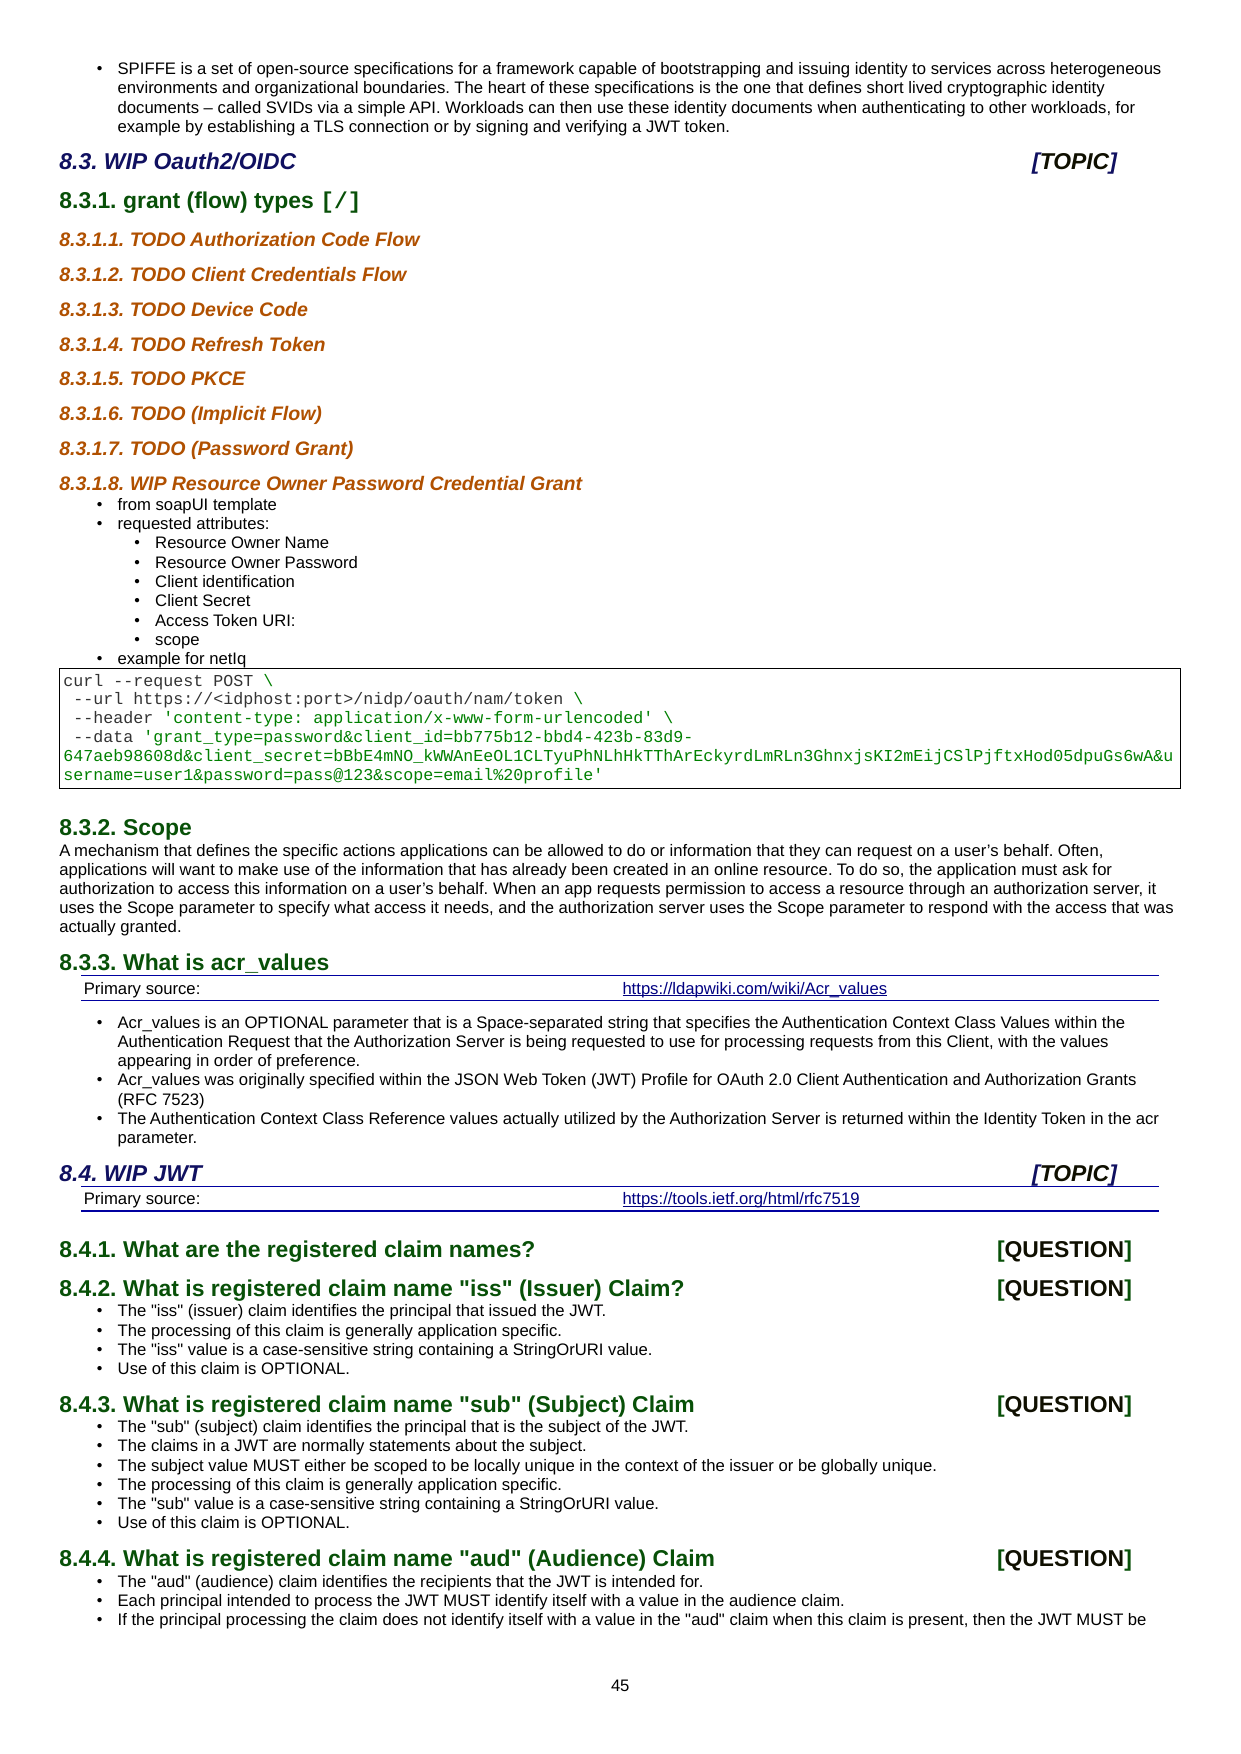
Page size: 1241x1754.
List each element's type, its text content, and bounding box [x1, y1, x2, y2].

list Use of this claim is OPTIONAL. [97, 1359, 1181, 1378]
table_header https://ldapwiki.com/wiki/Acr_values [620, 976, 1159, 1000]
list The "aud" (audience) claim identifies the recipients that the JWT is intended for. [97, 1571, 1181, 1591]
subtitle What is registered claim name "aud" (Audience) Claim [QUESTION] [59, 1545, 1181, 1571]
list The claims in a JWT are normally statements about the subject. [97, 1436, 1181, 1456]
list scope [134, 629, 1181, 649]
list Each principal intended to process the JWT MUST identify itself with a value in the audience claim. [97, 1591, 1181, 1610]
subtitle WIP JWT [TOPIC] [59, 1159, 1181, 1186]
subtitle What is registered claim name "iss" (Issuer) Claim? [QUESTION] [59, 1275, 1181, 1301]
list from soapUI template [97, 495, 1181, 514]
subtitle What is acr_values [59, 949, 1181, 975]
subtitle TODO PKCE [59, 368, 1181, 390]
subtitle What is registered claim name "sub" (Subject) Claim [QUESTION] [59, 1391, 1181, 1417]
subtitle TODO (Password Grant) [59, 437, 1181, 460]
subtitle Scope [59, 814, 1181, 841]
text --header 'content-type: application/x-www-form-urlencoded' \ [60, 706, 1180, 725]
subtitle WIP Resource Owner Password Credential Grant [59, 472, 1181, 495]
text A mechanism that defines the specific actions applications can be allowed to do or information that they can request on a user’s behalf. Often, applications will want to make use of the information that has already been created in an online resource. To do so, the application must ask for authorization to access this information on a user’s behalf. When an app requests permission to access a resource through an authorization server, it uses the Scope parameter to specify what access it needs, and the authorization server uses the Scope parameter to respond with the access that was actually granted. [59, 841, 1181, 936]
list example for netIq [97, 649, 1181, 668]
list SPIFFE is a set of open-source specifications for a framework capable of bootstrapping and issuing identity to services across heterogeneous environments and organizational boundaries. The heart of these specifications is the one that defines short lived cryptographic identity documents – called SVIDs via a simple API. Workloads can then use these identity documents when authenticating to other workloads, for example by establishing a TLS connection or by signing and verifying a JWT token. [97, 59, 1181, 136]
list requested attributes: [97, 514, 1181, 533]
subtitle TODO Client Credentials Flow [59, 263, 1181, 285]
table_header Primary source: [81, 1187, 620, 1210]
list The "sub" (subject) claim identifies the principal that is the subject of the JWT. [97, 1417, 1181, 1436]
list The Authentication Context Class Reference values actually utilized by the Authorization Server is returned within the Identity Token in the acr parameter. [97, 1109, 1181, 1147]
list The "iss" value is a case-sensitive string containing a StringOrURI value. [97, 1339, 1181, 1359]
list Access Token URI: [134, 610, 1181, 629]
list Acr_values was originally specified within the JSON Web Token (JWT) Profile for OAuth 2.0 Client Authentication and Authorization Grants (RFC 7523) [97, 1070, 1181, 1109]
list Use of this claim is OPTIONAL. [97, 1513, 1181, 1533]
subtitle TODO Refresh Token [59, 333, 1181, 355]
list Resource Owner Password [134, 552, 1181, 572]
list Resource Owner Name [134, 533, 1181, 552]
table_header Primary source: [81, 976, 620, 1000]
list The "iss" (issuer) claim identifies the principal that issued the JWT. [97, 1301, 1181, 1320]
table_header https://tools.ietf.org/html/rfc7519 [620, 1187, 1159, 1210]
subtitle TODO Authorization Code Flow [59, 228, 1181, 250]
list Acr_values is an OPTIONAL parameter that is a Space-separated string that specifies the Authentication Context Class Values within the Authentication Request that the Authorization Server is being requested to use for processing requests from this Client, with the values appearing in order of preference. [97, 1013, 1181, 1070]
list If the principal processing the claim does not identify itself with a value in the "aud" claim when this claim is present, then the JWT MUST be [97, 1610, 1181, 1629]
subtitle WIP Oauth2/OIDC [TOPIC] [59, 148, 1181, 175]
subtitle grant (flow) types [/] [59, 187, 1181, 216]
subtitle What are the registered claim names? [QUESTION] [59, 1236, 1181, 1262]
text --data 'grant_type=password&client_id=bb775b12-bbd4-423b-83d9-647aeb98608d&client_secret=bBbE4mNO_kWWAnEeOL1CLTyuPhNLhHkTThArEckyrdLmRLn3GhnxjsKI2mEijCSlPjftxHod05dpuGs6wA&username=user1&password=pass@123&scope=email%20profile' [60, 725, 1180, 788]
subtitle TODO (Implicit Flow) [59, 402, 1181, 425]
text curl --request POST \ [60, 669, 1180, 687]
list The subject value MUST either be scoped to be locally unique in the context of the issuer or be globally unique. [97, 1456, 1181, 1475]
list The processing of this claim is generally application specific. [97, 1320, 1181, 1339]
list Client identification [134, 572, 1181, 591]
list The processing of this claim is generally application specific. [97, 1475, 1181, 1494]
list Client Secret [134, 591, 1181, 610]
text --url https://<idphost:port>/nidp/oauth/nam/token \ [60, 687, 1180, 706]
subtitle TODO Device Code [59, 298, 1181, 320]
list The "sub" value is a case-sensitive string containing a StringOrURI value. [97, 1494, 1181, 1513]
